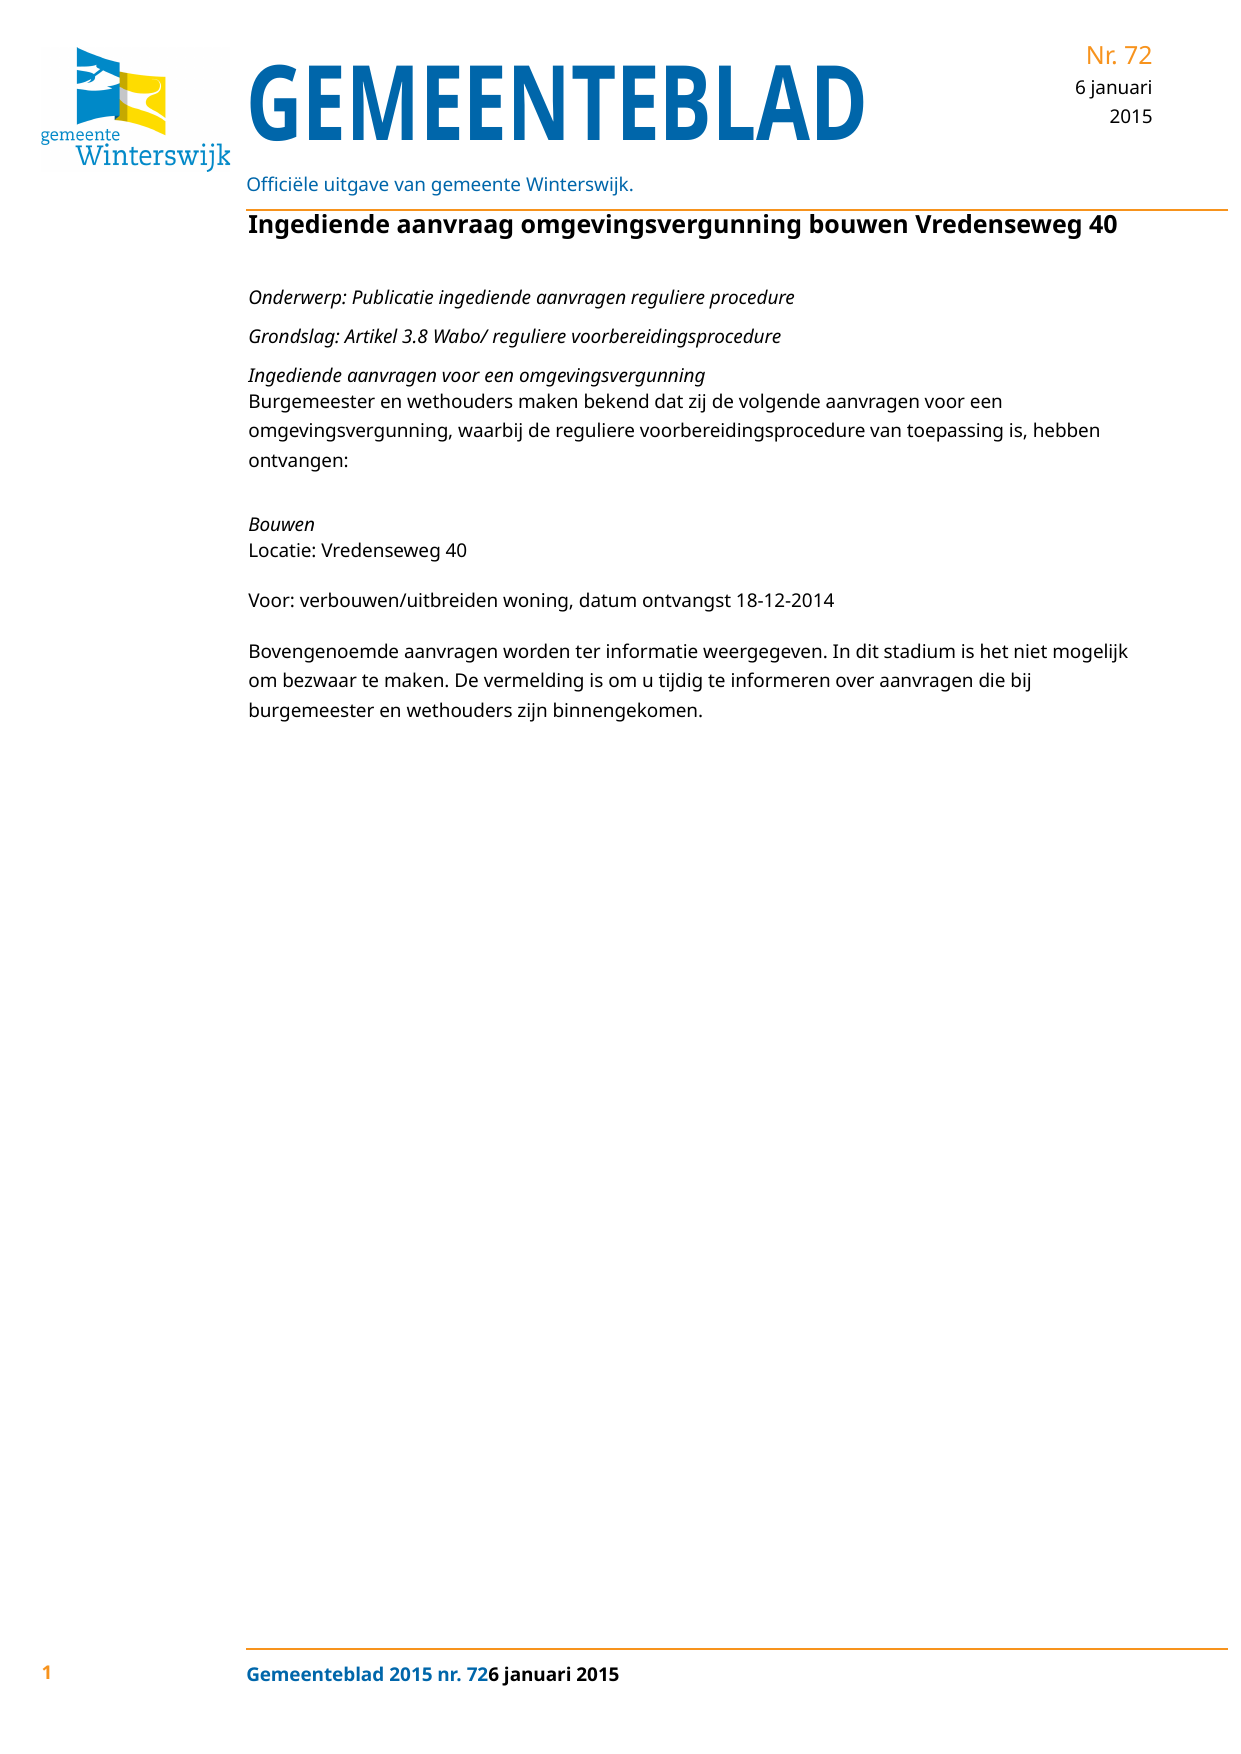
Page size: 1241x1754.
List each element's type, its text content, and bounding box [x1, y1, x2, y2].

text Bouwen [248, 511, 1152, 537]
text Grondslag: Artikel 3.8 Wabo/ reguliere voorbereidingsprocedure [248, 323, 1152, 349]
text Bovengenoemde aanvragen worden ter informatie weergegeven. In dit stadium is het niet mogelijk om bezwaar te maken. De vermelding is om u tijdig te informeren over aanvragen die bij burgemeester en wethouders zijn binnengekomen. [248, 638, 1152, 723]
text Locatie: Vredenseweg 40 [248, 537, 1152, 563]
text Voor: verbouwen/uitbreiden woning, datum ontvangst 18-12-2014 [248, 587, 1152, 613]
picture [41, 47, 231, 172]
picture [225, 153, 231, 162]
text Onderwerp: Publicatie ingediende aanvragen reguliere procedure [248, 284, 1152, 309]
text Ingediende aanvragen voor een omgevingsvergunning [248, 362, 1152, 388]
text Ingediende aanvraag omgevingsvergunning bouwen Vredenseweg 40 [248, 211, 1152, 241]
text Burgemeester en wethouders maken bekend dat zij de volgende aanvragen voor een omgevingsvergunning, waarbij de reguliere voorbereidingsprocedure van toepassing is, hebben ontvangen: [248, 388, 1152, 473]
